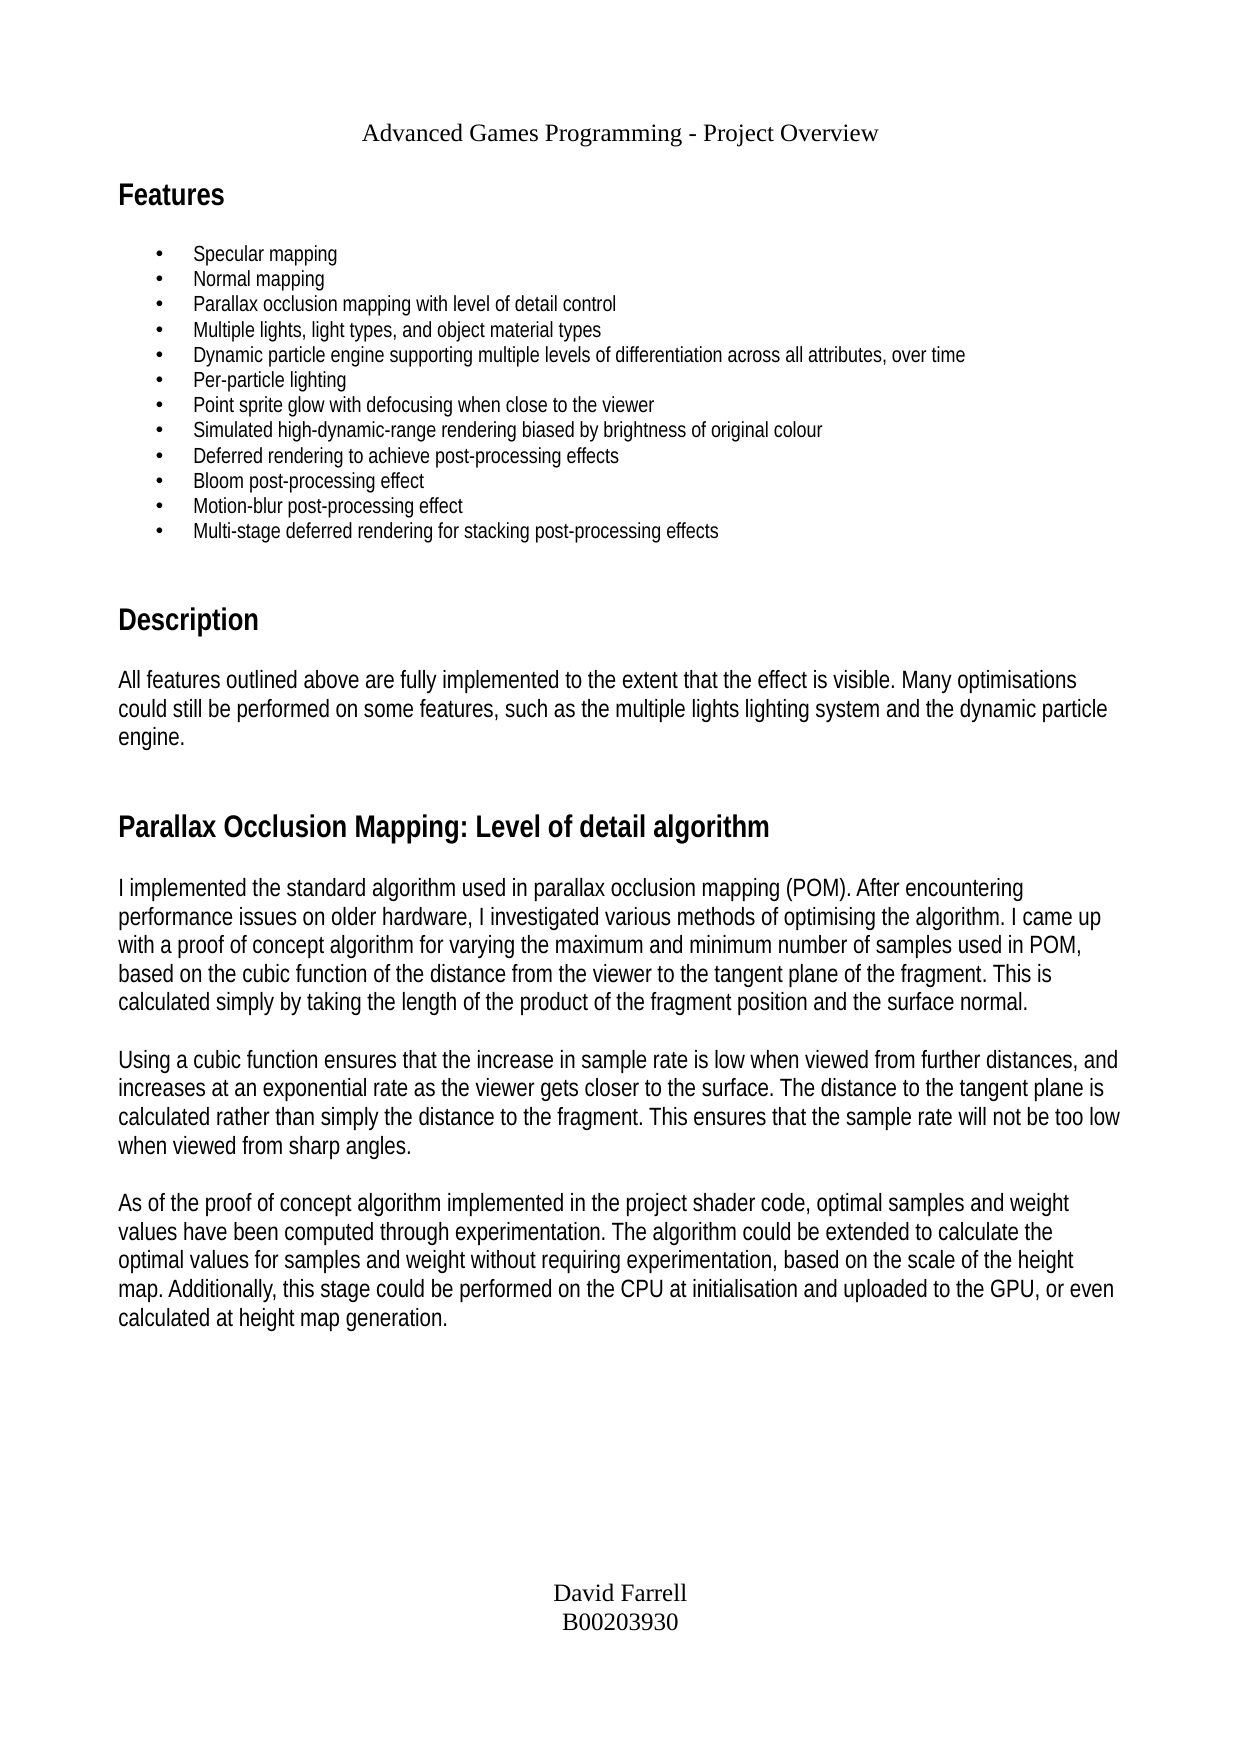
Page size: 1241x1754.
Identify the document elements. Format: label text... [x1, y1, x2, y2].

list Bloom post-processing effect [156, 468, 1122, 493]
list Multiple lights, light types, and object material types [156, 316, 1122, 342]
text Parallax Occlusion Mapping: Level of detail algorithm [118, 808, 1122, 844]
text Using a cubic function ensures that the increase in sample rate is low when viewed from further distances, and increases at an exponential rate as the viewer gets closer to the surface. The distance to the tangent plane is calculated rather than simply the distance to the fragment. This ensures that the sample rate will not be too low when viewed from sharp angles. [118, 1045, 1122, 1159]
list Simulated high-dynamic-range rendering biased by brightness of original colour [156, 417, 1122, 442]
list Parallax occlusion mapping with level of detail control [156, 291, 1122, 316]
text I implemented the standard algorithm used in parallax occlusion mapping (POM). After encountering performance issues on older hardware, I investigated various methods of optimising the algorithm. I came up with a proof of concept algorithm for varying the maximum and minimum number of samples used in POM, based on the cubic function of the distance from the viewer to the tangent plane of the fragment. This is calculated simply by taking the length of the product of the fragment position and the surface normal. [118, 873, 1122, 1016]
list Per-particle lighting [156, 367, 1122, 392]
list Specular mapping [156, 241, 1122, 266]
list Dynamic particle engine supporting multiple levels of differentiation across all attributes, over time [156, 342, 1122, 367]
list Normal mapping [156, 266, 1122, 291]
list Motion-blur post-processing effect [156, 493, 1122, 518]
text As of the proof of concept algorithm implemented in the project shader code, optimal samples and weight values have been computed through experimentation. The algorithm could be extended to calculate the optimal values for samples and weight without requiring experimentation, based on the scale of the height map. Additionally, this stage could be performed on the CPU at initialisation and uploaded to the GPU, or even calculated at height map generation. [118, 1188, 1122, 1331]
text Description [118, 601, 1122, 636]
list Point sprite glow with defocusing when close to the viewer [156, 392, 1122, 417]
list Deferred rendering to achieve post-processing effects [156, 442, 1122, 468]
text Features [118, 176, 1122, 212]
text All features outlined above are fully implemented to the extent that the effect is visible. Many optimisations could still be performed on some features, such as the multiple lights lighting system and the dynamic particle engine. [118, 665, 1122, 751]
list Multi-stage deferred rendering for stacking post-processing effects [156, 518, 1122, 543]
